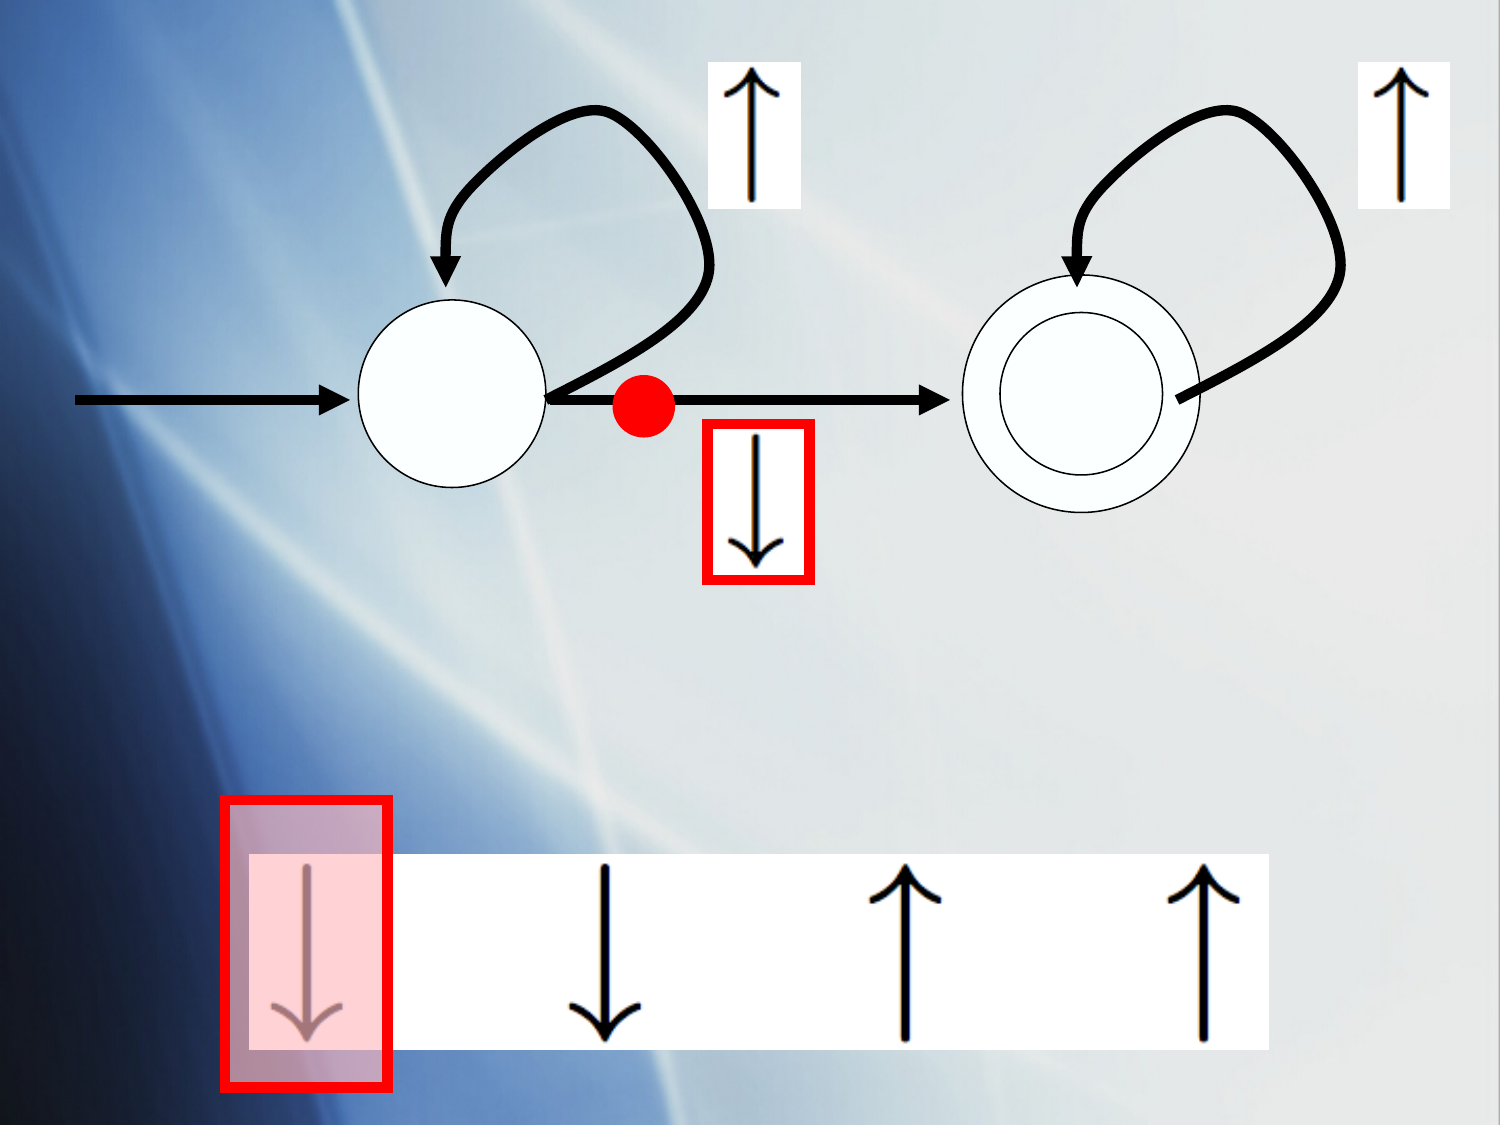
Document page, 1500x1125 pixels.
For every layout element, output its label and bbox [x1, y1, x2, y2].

picture [0, 0, 1500, 1125]
text_box [612, 375, 676, 438]
text_box [962, 275, 1201, 513]
text_box [358, 299, 546, 488]
text_box [225, 800, 388, 1088]
